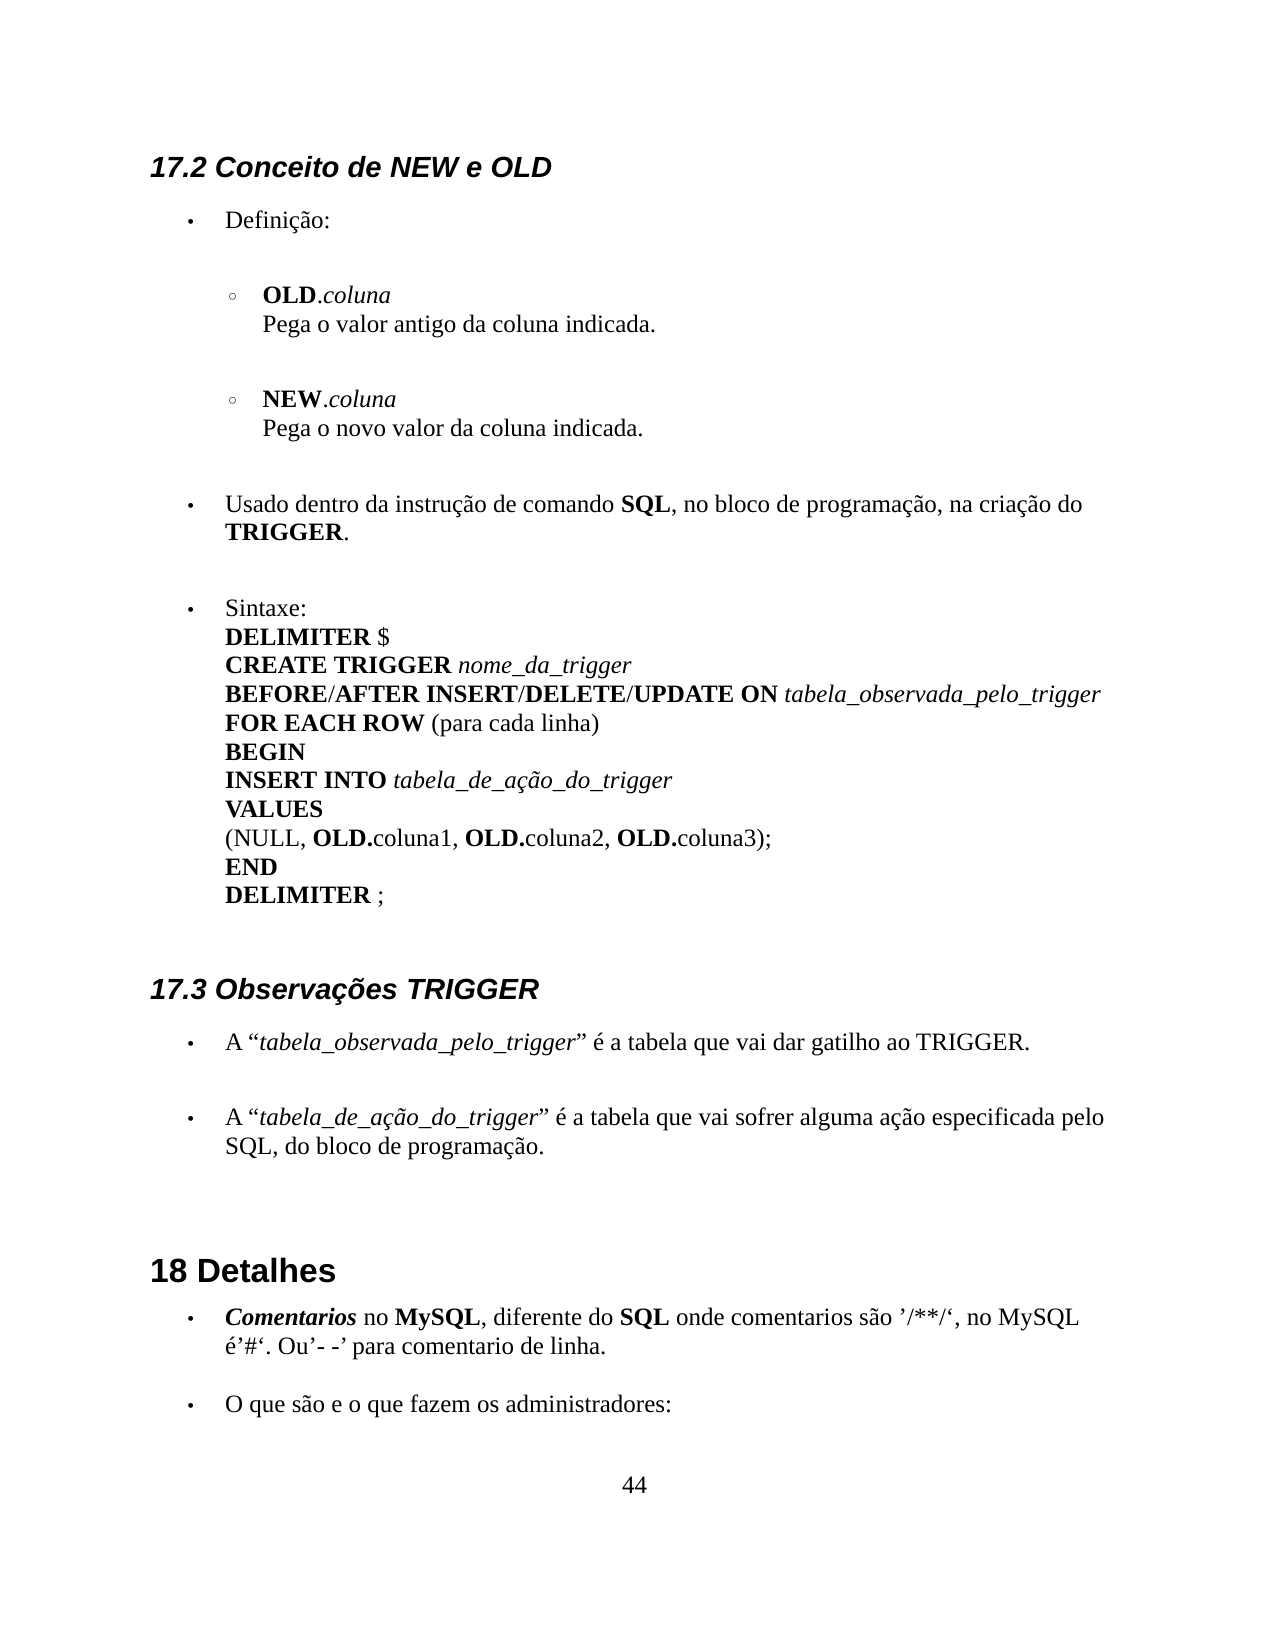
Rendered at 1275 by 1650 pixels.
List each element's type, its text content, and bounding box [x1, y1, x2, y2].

list A “tabela_observada_pelo_trigger” é a tabela que vai dar gatilho ao TRIGGER. [187, 1027, 1125, 1084]
list Comentarios no MySQL, diferente do SQL onde comentarios são ’/**/‘, no MySQL é’#‘. Ou’- -’ para comentario de linha. [187, 1302, 1125, 1389]
list Definição: [187, 205, 1125, 262]
subtitle 17.3 Observações TRIGGER [150, 972, 1125, 1005]
list O que são e o que fazem os administradores: [187, 1389, 1125, 1417]
list NEW.coluna Pega o novo valor da coluna indicada. [225, 384, 1125, 471]
list OLD.coluna Pega o valor antigo da coluna indicada. [225, 280, 1125, 367]
list Usado dentro da instrução de comando SQL, no bloco de programação, na criação do TRIGGER. [187, 489, 1125, 575]
list A “tabela_de_ação_do_trigger” é a tabela que vai sofrer alguma ação especificada pelo SQL, do bloco de programação. [187, 1102, 1125, 1188]
subtitle 17.2 Conceito de NEW e OLD [150, 150, 1125, 183]
subtitle 18 Detalhes [150, 1251, 1125, 1290]
list Sintaxe: DELIMITER $ CREATE TRIGGER nome_da_trigger BEFORE/AFTER INSERT/DELETE/UPDATE ON tabela_observada_pelo_trigger FOR EACH ROW (para cada linha) BEGIN INSERT INTO tabela_de_ação_do_trigger VALUES (NULL, OLD.coluna1, OLD.coluna2, OLD.coluna3); END DELIMITER ; [187, 593, 1125, 938]
